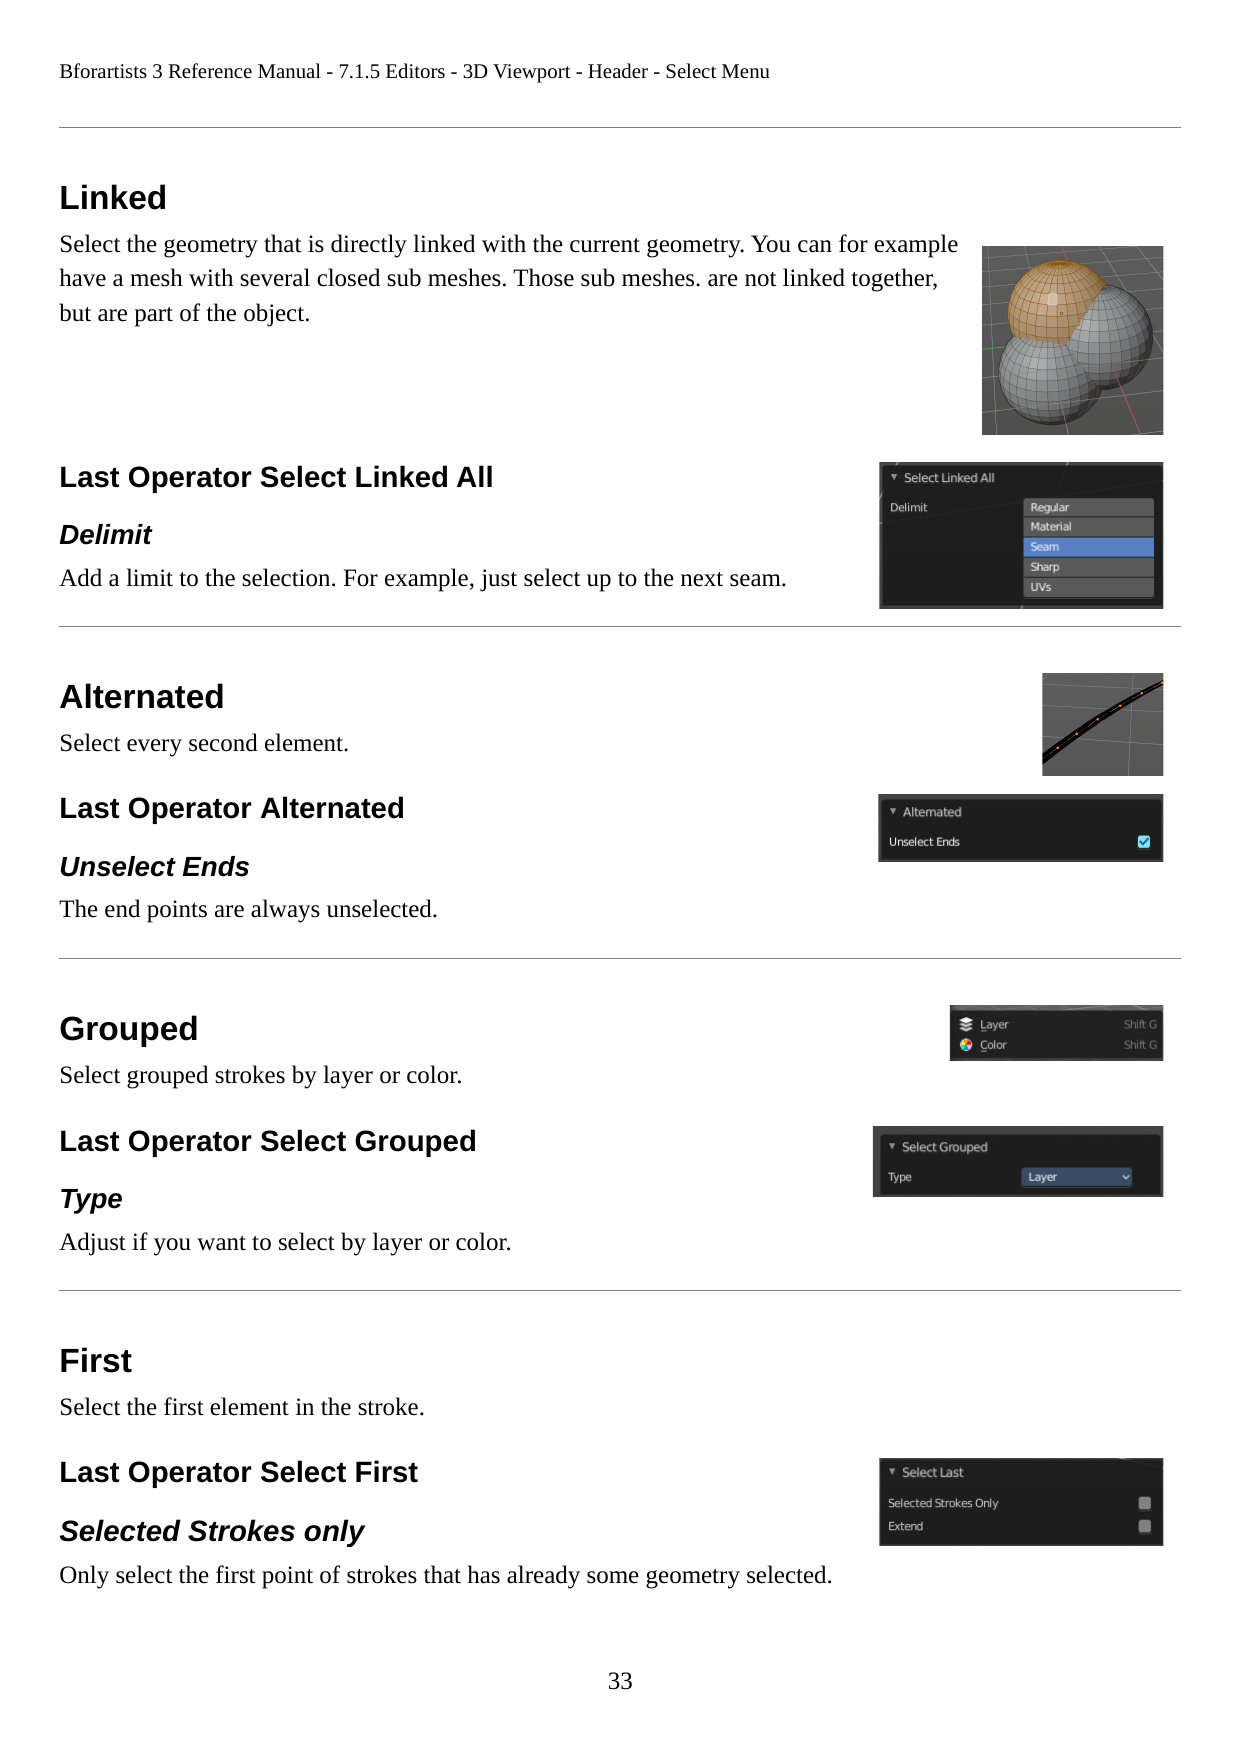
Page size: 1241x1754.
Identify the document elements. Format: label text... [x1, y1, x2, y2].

subtitle Grouped [59, 1009, 949, 1047]
picture [879, 1458, 1164, 1546]
text Select every second element. [59, 728, 1042, 757]
subtitle [1164, 677, 1181, 715]
picture [878, 794, 1164, 862]
subtitle Linked [59, 178, 1181, 216]
subtitle Delimit [59, 518, 879, 550]
picture [879, 462, 1164, 609]
text Adjust if you want to select by layer or color. [59, 1227, 1181, 1255]
text Only select the first point of strokes that has already some geometry selected. [59, 1560, 1181, 1589]
subtitle Last Operator Alternated [59, 791, 1181, 825]
picture [1042, 673, 1164, 776]
subtitle Last Operator Select Linked All [59, 459, 1181, 493]
picture [982, 246, 1164, 435]
subtitle Unselect Ends [59, 850, 1181, 882]
text The end points are always unselected. [59, 894, 1181, 923]
subtitle Alternated [59, 677, 1042, 715]
text Add a limit to the selection. For example, just select up to the next seam. [59, 563, 879, 591]
subtitle Selected Strokes only [59, 1514, 1181, 1548]
subtitle First [59, 1341, 1181, 1379]
text Select the geometry that is directly linked with the current geometry. You can for example have a mesh with several closed sub meshes. Those sub meshes. are not linked together, but are part of the object. [59, 229, 1181, 326]
text Select the first element in the stroke. [59, 1392, 1181, 1421]
subtitle Last Operator Select Grouped [59, 1123, 1181, 1157]
picture [872, 1126, 1164, 1197]
text Select grouped strokes by layer or color. [59, 1060, 1181, 1088]
subtitle [1164, 1009, 1181, 1047]
subtitle [1164, 518, 1181, 550]
subtitle Type [59, 1182, 1181, 1214]
subtitle Last Operator Select First [59, 1455, 1181, 1489]
